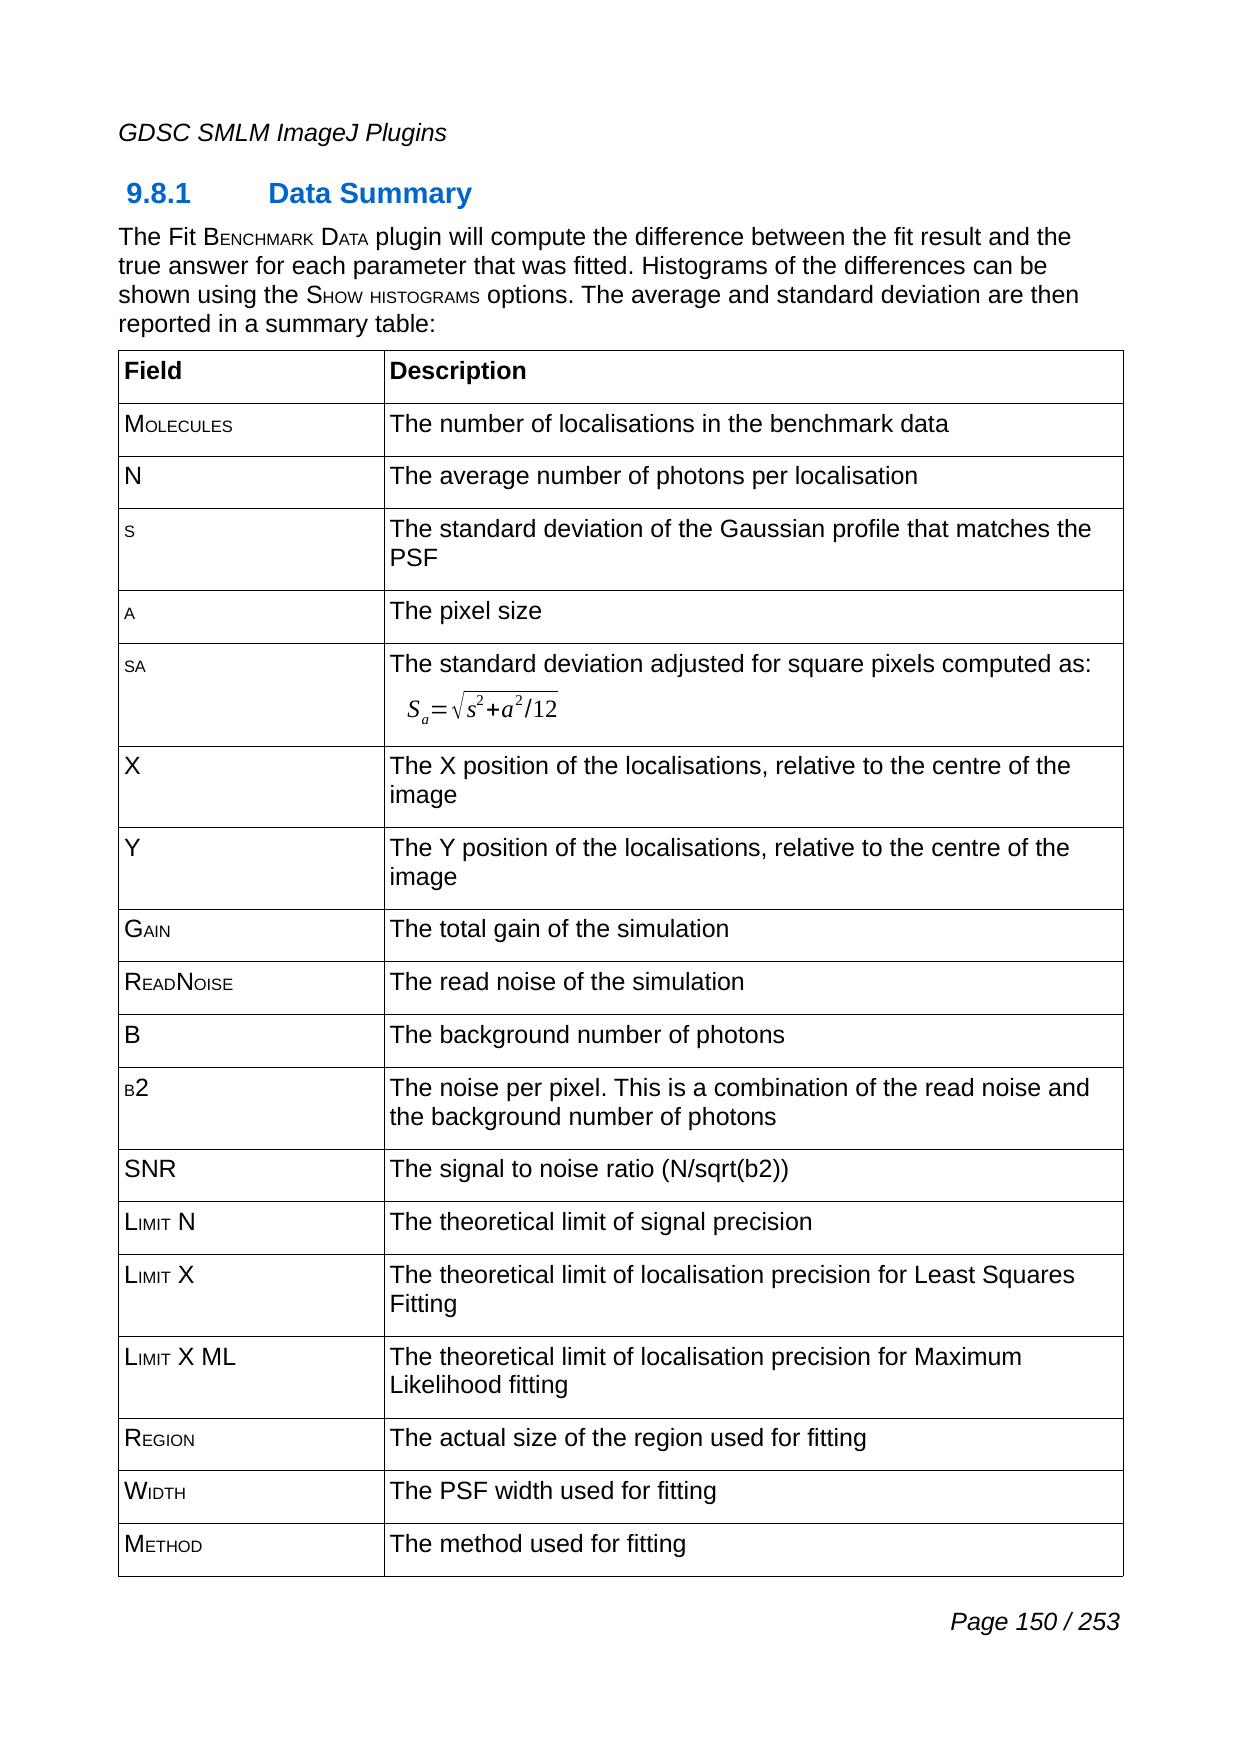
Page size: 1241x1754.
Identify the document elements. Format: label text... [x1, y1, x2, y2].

table_cell Limit X [119, 1255, 384, 1336]
table_cell a [119, 591, 384, 643]
table_cell Method [119, 1524, 384, 1576]
table_cell The method used for fitting [385, 1524, 1123, 1576]
table_cell B [119, 1015, 384, 1067]
table_cell Region [119, 1419, 384, 1470]
table_cell The standard deviation adjusted for square pixels computed as: [385, 644, 1123, 746]
table_cell The theoretical limit of localisation precision for Maximum Likelihood fitting [385, 1337, 1123, 1417]
table_cell s [119, 509, 384, 590]
table_cell The background number of photons [385, 1015, 1123, 1067]
table_cell Width [119, 1471, 384, 1523]
table_cell The read noise of the simulation [385, 962, 1123, 1014]
table_cell The PSF width used for fitting [385, 1471, 1123, 1523]
table_cell Limit X ML [119, 1337, 384, 1417]
table_cell N [119, 457, 384, 508]
table_cell b2 [119, 1068, 384, 1149]
table_header Field [119, 351, 384, 403]
table_cell The Y position of the localisations, relative to the centre of the image [385, 828, 1123, 909]
table_header Description [385, 351, 1123, 403]
table_cell The theoretical limit of localisation precision for Least Squares Fitting [385, 1255, 1123, 1336]
table_cell The noise per pixel. This is a combination of the read noise and the background number of photons [385, 1068, 1123, 1149]
table_cell The number of localisations in the benchmark data [385, 404, 1123, 456]
table_cell The theoretical limit of signal precision [385, 1202, 1123, 1254]
table_cell The pixel size [385, 591, 1123, 643]
table_cell The X position of the localisations, relative to the centre of the image [385, 747, 1123, 827]
table_cell SNR [119, 1150, 384, 1201]
table_cell Limit N [119, 1202, 384, 1254]
table_cell X [119, 747, 384, 827]
text The Fit Benchmark Data plugin will compute the difference between the fit result and the true answer for each parameter that was fitted. Histograms of the differences can be shown using the Show histograms options. The average and standard deviation are then reported in a summary table: [118, 222, 1122, 337]
table_cell The standard deviation of the Gaussian profile that matches the PSF [385, 509, 1123, 590]
table_cell The actual size of the region used for fitting [385, 1419, 1123, 1470]
table_cell The average number of photons per localisation [385, 457, 1123, 508]
table_cell The total gain of the simulation [385, 910, 1123, 961]
table_cell Gain [119, 910, 384, 961]
table_cell sa [119, 644, 384, 746]
table_cell ReadNoise [119, 962, 384, 1014]
subtitle Data Summary [118, 176, 1122, 210]
table_cell Molecules [119, 404, 384, 456]
table_cell The signal to noise ratio (N/sqrt(b2)) [385, 1150, 1123, 1201]
table_cell Y [119, 828, 384, 909]
